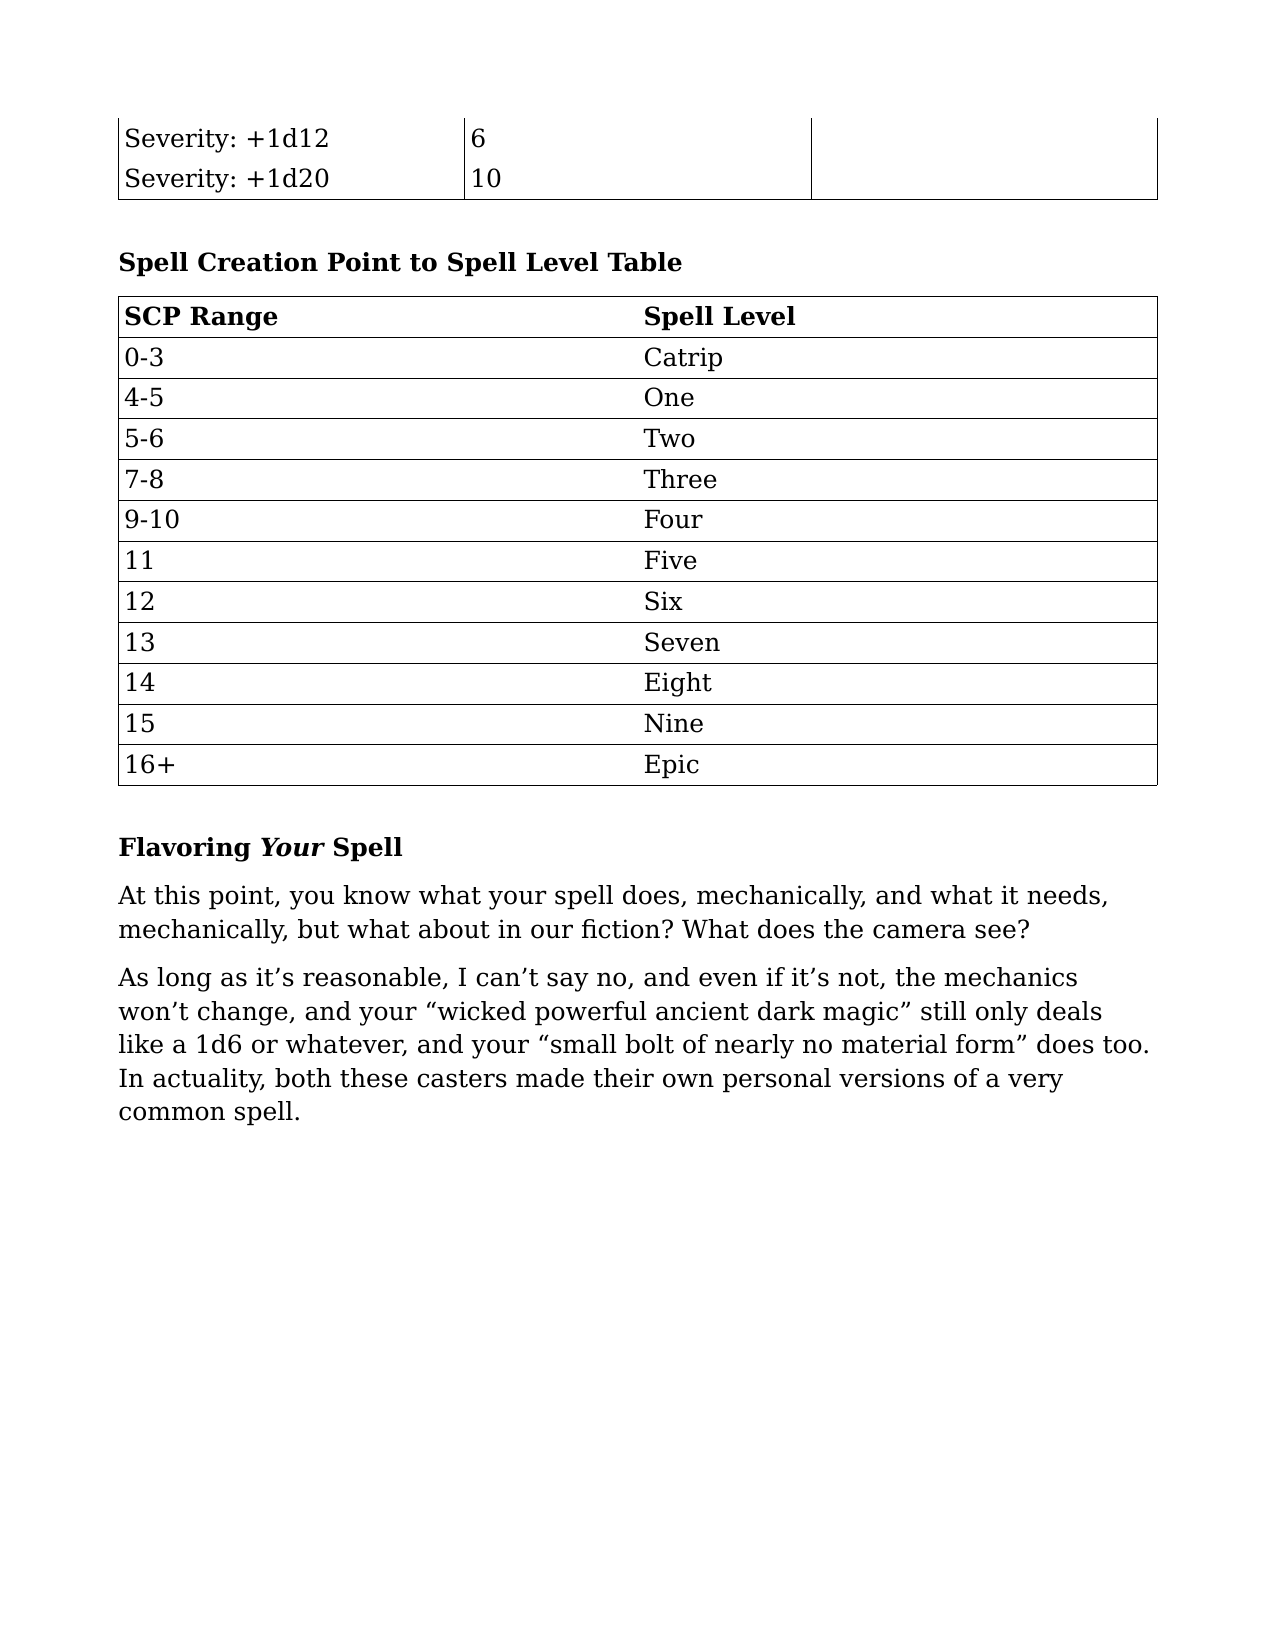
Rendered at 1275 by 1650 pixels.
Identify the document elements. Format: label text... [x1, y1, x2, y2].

table_cell 10 [465, 159, 811, 199]
table_cell [812, 118, 1157, 159]
table_cell Seven [638, 623, 1157, 663]
table_cell 15 [119, 705, 637, 744]
text Spell Creation Point to Spell Level Table [118, 248, 1157, 277]
table_cell One [638, 379, 1157, 418]
table_cell Eight [638, 664, 1157, 703]
table_cell Catrip [638, 338, 1157, 378]
table_cell Severity: +1d20 [119, 159, 464, 199]
table_cell 14 [119, 664, 637, 703]
table_cell 7-8 [119, 460, 637, 500]
table_cell 9-10 [119, 501, 637, 541]
table_cell Nine [638, 705, 1157, 744]
table_header Spell Level [638, 297, 1157, 337]
text At this point, you know what your spell does, mechanically, and what it needs, mechanically, but what about in our fiction? What does the camera see? [118, 881, 1157, 944]
table_cell 12 [119, 582, 637, 622]
table_cell Epic [638, 745, 1157, 785]
table_cell 4-5 [119, 379, 637, 418]
table_cell Three [638, 460, 1157, 500]
table_cell 0-3 [119, 338, 637, 378]
table_cell Four [638, 501, 1157, 541]
table_cell 11 [119, 542, 637, 581]
table_cell Two [638, 419, 1157, 459]
table_cell 16+ [119, 745, 637, 785]
table_cell Six [638, 582, 1157, 622]
text Flavoring Your Spell [118, 833, 1157, 862]
text As long as it’s reasonable, I can’t say no, and even if it’s not, the mechanics won’t change, and your “wicked powerful ancient dark magic” still only deals like a 1d6 or whatever, and your “small bolt of nearly no material form” does too. In actuality, both these casters made their own personal versions of a very common spell. [118, 963, 1157, 1126]
table_cell 6 [465, 118, 811, 159]
table_header SCP Range [119, 297, 637, 337]
table_cell Five [638, 542, 1157, 581]
table_cell 13 [119, 623, 637, 663]
table_cell [812, 159, 1157, 199]
table_cell 5-6 [119, 419, 637, 459]
table_cell Severity: +1d12 [119, 118, 464, 159]
